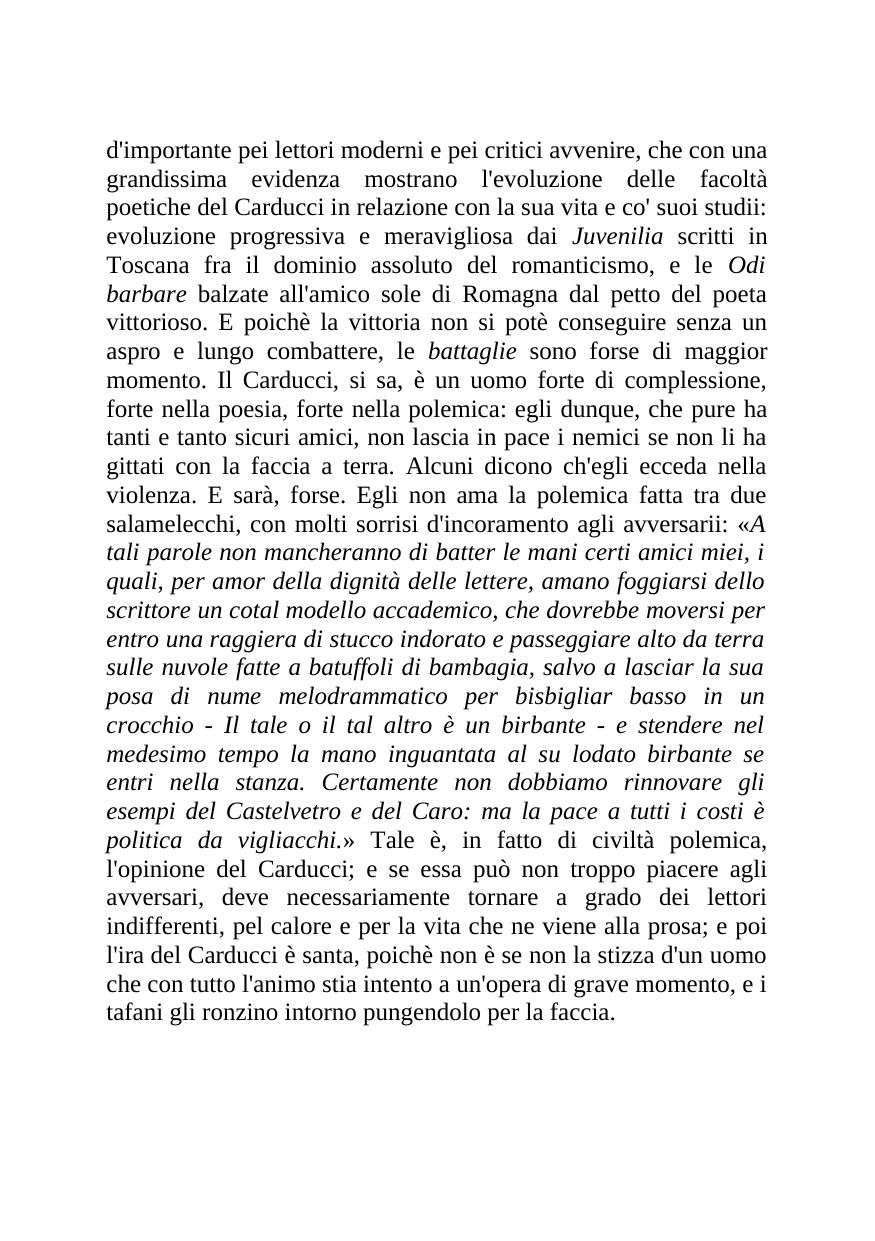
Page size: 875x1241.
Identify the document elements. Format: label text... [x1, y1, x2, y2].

text d'importante pei lettori moderni e pei critici avvenire, che con una grandissima evidenza mostrano l'evoluzione delle facoltà poetiche del Carducci in relazione con la sua vita e co' suoi studii: evoluzione progressiva e meravigliosa dai Juvenilia scritti in Toscana fra il dominio assoluto del romanticismo, e le Odi barbare balzate all'amico sole di Romagna dal petto del poeta vittorioso. E poichè la vittoria non si potè conseguire senza un aspro e lungo combattere, le battaglie sono forse di maggior momento. Il Carducci, si sa, è un uomo forte di complessione, forte nella poesia, forte nella polemica: egli dunque, che pure ha tanti e tanto sicuri amici, non lascia in pace i nemici se non li ha gittati con la faccia a terra. Alcuni dicono ch'egli ecceda nella violenza. E sarà, forse. Egli non ama la polemica fatta tra due salamelecchi, con molti sorrisi d'incoramento agli avversarii: «A tali parole non mancheranno di batter le mani certi amici miei, i quali, per amor della dignità delle lettere, amano foggiarsi dello scrittore un cotal modello accademico, che dovrebbe moversi per entro una raggiera di stucco indorato e passeggiare alto da terra sulle nuvole fatte a batuffoli di bambagia, salvo a lasciar la sua posa di nume melodrammatico per bisbigliar basso in un crocchio - Il tale o il tal altro è un birbante - e stendere nel medesimo tempo la mano inguantata al su lodato birbante se entri nella stanza. Certamente non dobbiamo rinnovare gli esempi del Castelvetro e del Caro: ma la pace a tutti i costi è politica da vigliacchi.» Tale è, in fatto di civiltà polemica, l'opinione del Carducci; e se essa può non troppo piacere agli avversari, deve necessariamente tornare a grado dei lettori indifferenti, pel calore e per la vita che ne viene alla prosa; e poi l'ira del Carducci è santa, poichè non è se non la stizza d'un uomo che con tutto l'animo stia intento a un'opera di grave momento, e i tafani gli ronzino intorno pungendolo per la faccia. [106, 135, 768, 1026]
